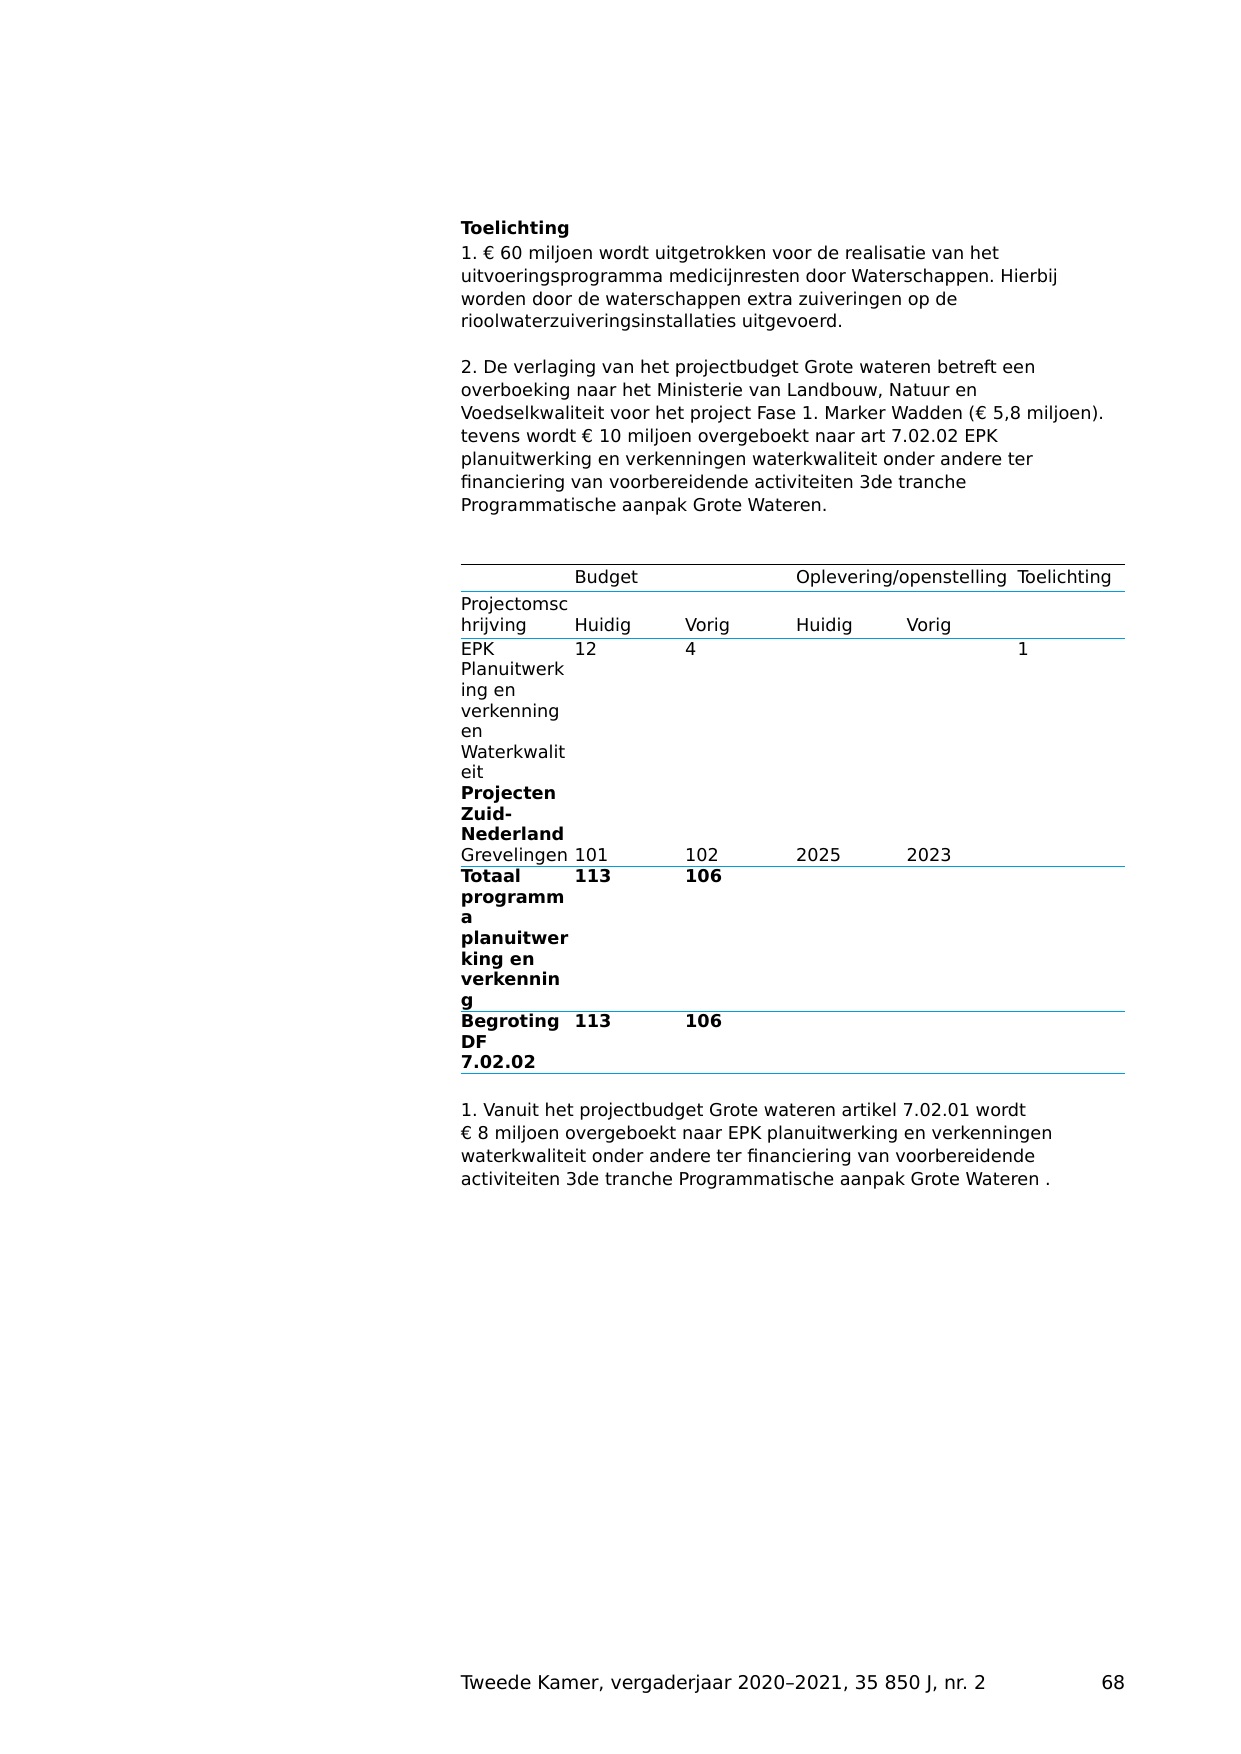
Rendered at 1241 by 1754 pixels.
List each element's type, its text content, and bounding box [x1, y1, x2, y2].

table_cell Budget [571, 565, 793, 591]
table_cell Huidig [571, 592, 682, 638]
table_cell Totaal programma planuitwerking en verkenning [461, 867, 571, 1011]
table_cell Begroting DF 7.02.02 [461, 1012, 571, 1073]
table_cell Oplevering/openstelling [793, 565, 1014, 591]
table_cell Huidig [793, 592, 903, 638]
text 1. Vanuit het projectbudget Grote wateren artikel 7.02.01 wordt € 8 miljoen overgeboekt naar EPK planuitwerking en verkenningen waterkwaliteit onder andere ter financiering van voorbereidende activiteiten 3de tranche Programmatische aanpak Grote Wateren . [461, 1098, 1125, 1190]
table_cell Toelichting [1014, 565, 1125, 591]
table_cell [904, 639, 1014, 783]
table_cell [1014, 867, 1125, 1011]
text 1. € 60 miljoen wordt uitgetrokken voor de realisatie van het uitvoeringsprogramma medicijnresten door Waterschappen. Hierbij worden door de waterschappen extra zuiveringen op de rioolwaterzuiveringsinstallaties uitgevoerd. [461, 241, 1125, 332]
table_cell 2025 [793, 845, 903, 866]
table_cell 1 [1014, 639, 1125, 783]
table_cell 4 [682, 639, 793, 783]
table_cell Projecten Zuid-Nederland [461, 783, 571, 845]
table_cell [904, 867, 1014, 1011]
table_cell 102 [682, 845, 793, 866]
table_cell 101 [571, 845, 682, 866]
table_cell [1014, 783, 1125, 845]
table_cell [571, 783, 682, 845]
table_cell Projectomschrijving [461, 592, 571, 638]
table_cell [904, 783, 1014, 845]
table_cell Vorig [904, 592, 1014, 638]
table_cell [461, 565, 571, 591]
text 2. De verlaging van het projectbudget Grote wateren betreft een overboeking naar het Ministerie van Landbouw, Natuur en Voedselkwaliteit voor het project Fase 1. Marker Wadden (€ 5,8 miljoen). tevens wordt € 10 miljoen overgeboekt naar art 7.02.02 EPK planuitwerking en verkenningen waterkwaliteit onder andere ter financiering van voorbereidende activiteiten 3de tranche Programmatische aanpak Grote Wateren. [461, 355, 1125, 516]
table_cell [904, 1012, 1014, 1073]
table_cell [1014, 592, 1125, 638]
table_cell 113 [571, 867, 682, 1011]
table_cell [793, 639, 903, 783]
text Toelichting [461, 216, 1125, 239]
table_cell [1014, 845, 1125, 866]
table_cell 106 [682, 867, 793, 1011]
table_cell 106 [682, 1012, 793, 1073]
table_cell 113 [571, 1012, 682, 1073]
table_cell Grevelingen [461, 845, 571, 866]
table_cell EPK Planuitwerking en verkenningen Waterkwaliteit [461, 639, 571, 783]
table_cell [793, 867, 903, 1011]
table_cell [682, 783, 793, 845]
table_cell [793, 783, 903, 845]
table_cell 12 [571, 639, 682, 783]
table_cell [793, 1012, 903, 1073]
table_cell Vorig [682, 592, 793, 638]
table_header Verkenning en planuitwerking waterkwaliteit [461, 539, 1125, 564]
table_cell 2023 [904, 845, 1014, 866]
table_cell [1014, 1012, 1125, 1073]
